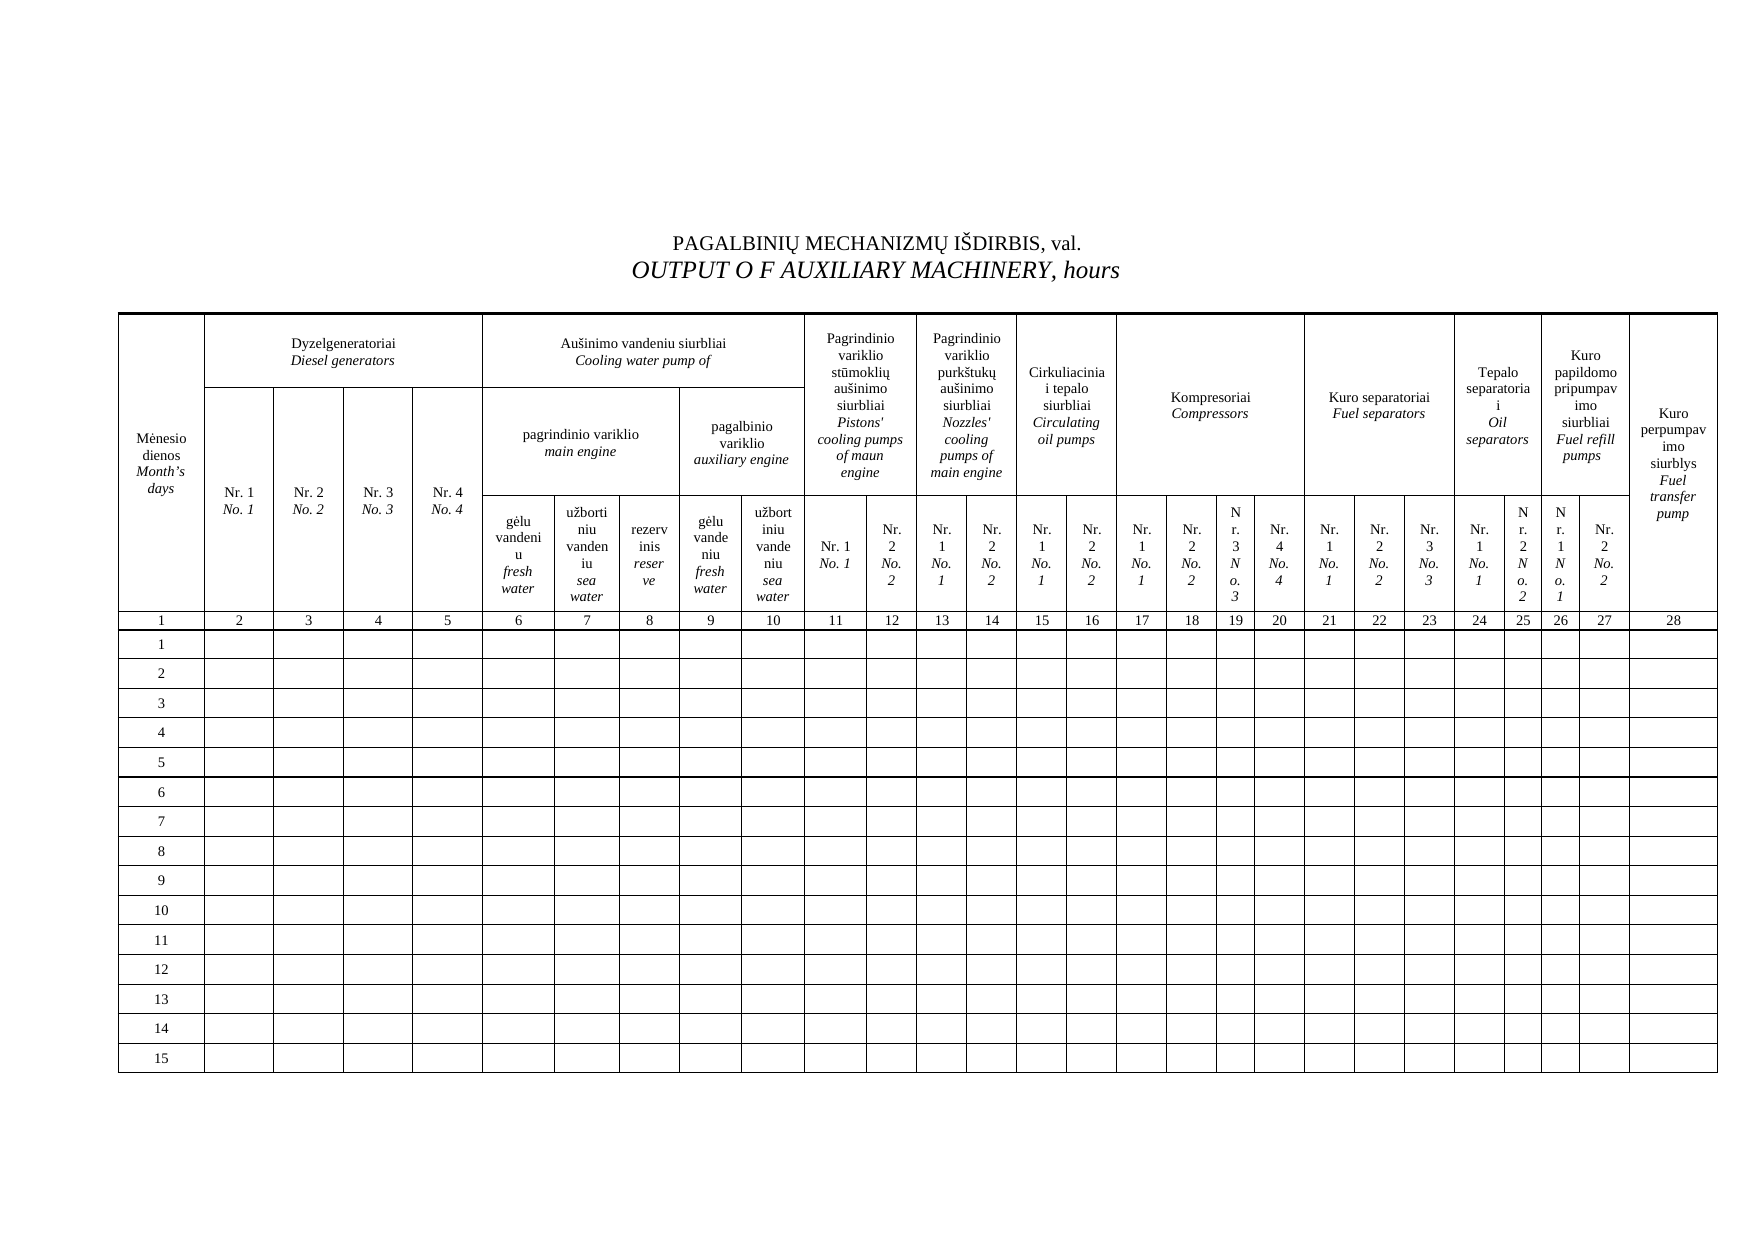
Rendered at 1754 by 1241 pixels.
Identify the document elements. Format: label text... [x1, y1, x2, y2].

table_cell [483, 689, 554, 717]
table_cell 23 [1405, 612, 1454, 628]
table_cell [805, 955, 866, 983]
table_cell [1017, 689, 1066, 717]
table_cell [1580, 925, 1629, 954]
table_cell [1505, 1044, 1541, 1072]
table_cell [1455, 631, 1504, 658]
table_cell [1405, 718, 1454, 747]
table_cell Nr. 2 No. 2 [1580, 496, 1629, 611]
table_cell [413, 896, 482, 924]
table_cell [413, 659, 482, 688]
table_cell [1305, 748, 1354, 776]
table_cell [1630, 689, 1717, 717]
table_cell [1405, 1044, 1454, 1072]
table_cell Nr. 2 No. 2 [1067, 496, 1116, 611]
table_cell 5 [119, 748, 204, 776]
table_cell [1017, 807, 1066, 836]
table_cell 19 [1217, 612, 1254, 628]
table_cell [1217, 925, 1254, 954]
table_cell [805, 778, 866, 806]
table_cell [805, 866, 866, 895]
table_cell [205, 718, 273, 747]
table_cell [1217, 689, 1254, 717]
text OUTPUT O F AUXILIARY MACHINERY, hours [118, 255, 1636, 283]
table_cell [1067, 955, 1116, 983]
table_cell [1505, 866, 1541, 895]
table_cell [1355, 1044, 1404, 1072]
table_cell [1217, 955, 1254, 983]
table_cell [742, 718, 804, 747]
table_cell [1505, 925, 1541, 954]
table_cell [1255, 925, 1304, 954]
table_cell [1505, 659, 1541, 688]
table_cell [413, 807, 482, 836]
table_cell [1305, 985, 1354, 1013]
table_cell [1305, 925, 1354, 954]
table_cell [1542, 807, 1579, 836]
table_cell [867, 955, 916, 983]
table_cell 25 [1505, 612, 1541, 628]
table_cell [205, 896, 273, 924]
table_cell [344, 837, 412, 865]
table_cell [1630, 631, 1717, 658]
table_cell [867, 985, 916, 1013]
table_cell [1017, 1044, 1066, 1072]
table_cell [1167, 659, 1216, 688]
table_cell [1630, 955, 1717, 983]
table_cell [1542, 1044, 1579, 1072]
table_cell [1117, 866, 1166, 895]
table_cell [413, 925, 482, 954]
table_cell [867, 1044, 916, 1072]
table_cell 27 [1580, 612, 1629, 628]
table_cell [413, 866, 482, 895]
table_cell [1542, 985, 1579, 1013]
table_cell [413, 1044, 482, 1072]
table_cell [1542, 631, 1579, 658]
table_cell [1117, 748, 1166, 776]
table_cell [1305, 896, 1354, 924]
table_cell [917, 778, 966, 806]
table_cell [1355, 807, 1404, 836]
table_cell [274, 866, 343, 895]
table_cell [1355, 659, 1404, 688]
table_cell [967, 896, 1016, 924]
table_header Kuro perpumpavimo siurblys Fuel transfer pump [1630, 315, 1717, 611]
table_cell [1255, 896, 1304, 924]
table_cell [742, 1044, 804, 1072]
table_cell [1355, 689, 1404, 717]
table_cell [805, 1044, 866, 1072]
table_cell [917, 807, 966, 836]
table_cell [205, 866, 273, 895]
table_cell 6 [483, 612, 554, 628]
table_cell [344, 659, 412, 688]
table_cell [274, 1014, 343, 1043]
table_cell [1067, 659, 1116, 688]
table_cell Nr. 1 No. 1 [1542, 496, 1579, 611]
table_cell [1305, 778, 1354, 806]
table_cell [555, 718, 619, 747]
table_cell [1355, 955, 1404, 983]
table_cell [1505, 955, 1541, 983]
table_cell [917, 718, 966, 747]
table_cell [483, 748, 554, 776]
table_cell [274, 896, 343, 924]
table_cell [1255, 955, 1304, 983]
table_cell [413, 837, 482, 865]
table_cell Nr. 3 No. 3 [344, 388, 412, 611]
table_cell [1305, 631, 1354, 658]
table_cell [1542, 748, 1579, 776]
table_cell [274, 689, 343, 717]
table_cell [917, 631, 966, 658]
table_cell [1017, 896, 1066, 924]
table_cell [1455, 955, 1504, 983]
table_cell [205, 807, 273, 836]
table_cell [1117, 896, 1166, 924]
table_cell [205, 925, 273, 954]
table_cell [1505, 807, 1541, 836]
table_cell [344, 925, 412, 954]
table_cell [680, 689, 741, 717]
table_cell [483, 866, 554, 895]
table_cell Nr. 1 No. 1 [917, 496, 966, 611]
table_cell [344, 985, 412, 1013]
table_cell [1255, 659, 1304, 688]
table_cell [483, 985, 554, 1013]
table_cell [1017, 778, 1066, 806]
table_cell [344, 718, 412, 747]
table_cell [483, 955, 554, 983]
table_cell [1217, 748, 1254, 776]
table_cell [917, 866, 966, 895]
table_cell [1455, 925, 1504, 954]
table_cell [1405, 689, 1454, 717]
table_cell [413, 1014, 482, 1043]
table_cell [1117, 955, 1166, 983]
table_cell [917, 1044, 966, 1072]
table_cell [274, 955, 343, 983]
table_cell [1217, 659, 1254, 688]
table_cell [917, 748, 966, 776]
table_cell [413, 718, 482, 747]
table_cell [1305, 807, 1354, 836]
table_cell [1255, 748, 1304, 776]
table_cell [483, 1014, 554, 1043]
table_cell [1255, 631, 1304, 658]
table_cell [867, 866, 916, 895]
table_cell [1067, 631, 1116, 658]
table_cell [1455, 718, 1504, 747]
table_cell [555, 925, 619, 954]
table_cell [1217, 718, 1254, 747]
table_cell [742, 1014, 804, 1043]
table_header Pagrindinio variklio purkštukų aušinimo siurbliai Nozzles' cooling pumps of main engine [917, 315, 1016, 495]
table_cell 9 [680, 612, 741, 628]
table_cell [1255, 837, 1304, 865]
table_cell [1580, 985, 1629, 1013]
table_cell [1067, 985, 1116, 1013]
table_cell [1355, 718, 1404, 747]
table_cell [1017, 925, 1066, 954]
table_cell [1167, 837, 1216, 865]
table_cell 26 [1542, 612, 1579, 628]
table_cell [555, 985, 619, 1013]
table_cell [742, 925, 804, 954]
table_cell [1542, 837, 1579, 865]
table_cell [1580, 896, 1629, 924]
table_cell [1167, 1044, 1216, 1072]
table_cell 4 [344, 612, 412, 628]
table_header Tepalo separatoriai Oil separators [1455, 315, 1541, 495]
table_cell [483, 1044, 554, 1072]
table_cell [1455, 778, 1504, 806]
table_cell [680, 631, 741, 658]
table_cell [1580, 659, 1629, 688]
table_cell [867, 748, 916, 776]
table_cell [1167, 689, 1216, 717]
table_cell Nr. 1 No. 1 [1305, 496, 1354, 611]
table_cell [680, 778, 741, 806]
table_cell [1117, 659, 1166, 688]
table_cell [555, 837, 619, 865]
table_cell [1017, 837, 1066, 865]
table_cell Nr. 1 No. 1 [1455, 496, 1504, 611]
table_cell [1305, 1014, 1354, 1043]
table_cell [1455, 837, 1504, 865]
table_cell [620, 837, 679, 865]
table_cell [1217, 807, 1254, 836]
table_cell [205, 837, 273, 865]
table_cell [274, 837, 343, 865]
table_cell [1117, 1014, 1166, 1043]
table_cell [1305, 1044, 1354, 1072]
table_cell [680, 866, 741, 895]
table_cell 11 [805, 612, 866, 628]
table_cell [1505, 689, 1541, 717]
table_cell [555, 807, 619, 836]
table_cell [413, 631, 482, 658]
table_cell [1542, 896, 1579, 924]
table_cell Nr. 1 No. 1 [1117, 496, 1166, 611]
table_cell [680, 807, 741, 836]
table_cell [1355, 631, 1404, 658]
table_cell [555, 1044, 619, 1072]
table_cell [1542, 689, 1579, 717]
table_cell gėlu vandeniu fresh water [680, 496, 741, 611]
table_cell [1630, 837, 1717, 865]
table_cell [1630, 659, 1717, 688]
table_cell [1017, 955, 1066, 983]
table_cell [1067, 896, 1116, 924]
table_cell [1542, 955, 1579, 983]
table_cell 10 [119, 896, 204, 924]
table_cell [1117, 925, 1166, 954]
table_cell [1455, 866, 1504, 895]
table_cell [867, 1014, 916, 1043]
table_cell [274, 659, 343, 688]
table_cell [274, 1044, 343, 1072]
table_cell [1067, 866, 1116, 895]
table_cell 14 [967, 612, 1016, 628]
table_cell [1255, 807, 1304, 836]
table_cell [742, 837, 804, 865]
table_cell [1167, 807, 1216, 836]
table_cell [967, 955, 1016, 983]
table_cell [1542, 866, 1579, 895]
table_cell [274, 807, 343, 836]
table_cell 8 [119, 837, 204, 865]
table_cell [742, 985, 804, 1013]
table_cell [1355, 866, 1404, 895]
table_cell [1630, 925, 1717, 954]
table_cell [555, 659, 619, 688]
table_cell [620, 659, 679, 688]
table_cell [867, 631, 916, 658]
table_cell [1630, 985, 1717, 1013]
table_cell [967, 925, 1016, 954]
table_cell [680, 1044, 741, 1072]
table_cell [917, 925, 966, 954]
table_cell [1580, 778, 1629, 806]
table_cell [1117, 985, 1166, 1013]
table_cell [1305, 689, 1354, 717]
table_cell [1117, 837, 1166, 865]
table_cell 3 [274, 612, 343, 628]
table_cell [1405, 748, 1454, 776]
table_header Pagrindinio variklio stūmoklių aušinimo siurbliai Pistons' cooling pumps of maun engine [805, 315, 916, 495]
table_cell [1580, 955, 1629, 983]
table_cell [205, 955, 273, 983]
table_cell [1455, 689, 1504, 717]
table_cell [742, 896, 804, 924]
table_cell [274, 748, 343, 776]
table_header Aušinimo vandeniu siurbliai Cooling water pump of [483, 315, 804, 387]
table_cell [1255, 1044, 1304, 1072]
table_cell Nr. 2 No. 2 [274, 388, 343, 611]
table_cell [205, 748, 273, 776]
table_cell [1117, 631, 1166, 658]
table_cell [742, 689, 804, 717]
table_cell [1580, 837, 1629, 865]
table_cell [1305, 718, 1354, 747]
table_cell [967, 837, 1016, 865]
table_cell [205, 1044, 273, 1072]
table_cell [1255, 689, 1304, 717]
table_cell [1217, 985, 1254, 1013]
table_cell [967, 1044, 1016, 1072]
table_cell 8 [620, 612, 679, 628]
table_cell [742, 631, 804, 658]
table_cell [620, 778, 679, 806]
table_cell [483, 807, 554, 836]
table_cell [967, 1014, 1016, 1043]
table_cell [1580, 718, 1629, 747]
table_cell [1355, 748, 1404, 776]
table_cell Nr. 4 No. 4 [413, 388, 482, 611]
table_cell [1217, 631, 1254, 658]
table_cell [1455, 1044, 1504, 1072]
table_cell [1580, 1044, 1629, 1072]
table_cell [1542, 1014, 1579, 1043]
table_cell [680, 955, 741, 983]
table_cell [1505, 718, 1541, 747]
table_cell [1067, 1044, 1116, 1072]
table_cell [205, 631, 273, 658]
table_cell [1017, 866, 1066, 895]
table_cell [805, 837, 866, 865]
table_cell [1167, 631, 1216, 658]
table_cell [1217, 837, 1254, 865]
table_cell [1255, 718, 1304, 747]
table_cell 16 [1067, 612, 1116, 628]
table_cell [967, 985, 1016, 1013]
table_cell [413, 748, 482, 776]
table_cell [1630, 896, 1717, 924]
table_cell [867, 896, 916, 924]
table_header Kuro papildomo pripumpavimo siurbliai Fuel refill pumps [1542, 315, 1629, 495]
table_cell [1505, 631, 1541, 658]
table_cell Nr. 4 No. 4 [1255, 496, 1304, 611]
table_cell [1505, 837, 1541, 865]
table_cell [867, 659, 916, 688]
table_cell [805, 631, 866, 658]
table_cell [344, 866, 412, 895]
table_cell [1405, 778, 1454, 806]
table_cell [917, 955, 966, 983]
table_cell [1580, 689, 1629, 717]
table_cell Nr. 2 No. 2 [1505, 496, 1541, 611]
table_cell [483, 896, 554, 924]
table_header Cirkuliaciniai tepalo siurbliai Circulating oil pumps [1017, 315, 1116, 495]
table_cell [967, 689, 1016, 717]
table_cell [1405, 925, 1454, 954]
table_cell [274, 778, 343, 806]
table_cell [620, 807, 679, 836]
table_cell [205, 1014, 273, 1043]
table_cell Nr. 3 No. 3 [1217, 496, 1254, 611]
table_cell [1017, 631, 1066, 658]
table_cell [1067, 807, 1116, 836]
table_cell [867, 689, 916, 717]
table_cell [742, 748, 804, 776]
table_cell [483, 837, 554, 865]
table_cell [805, 1014, 866, 1043]
table_cell [1255, 778, 1304, 806]
table_cell [1542, 659, 1579, 688]
table_cell [1255, 1014, 1304, 1043]
table_cell [967, 631, 1016, 658]
table_cell [555, 689, 619, 717]
table_cell [344, 631, 412, 658]
table_header Kuro separatoriai Fuel separators [1305, 315, 1454, 495]
table_cell [805, 807, 866, 836]
table_cell 14 [119, 1014, 204, 1043]
table_cell Nr. 2 No. 2 [1167, 496, 1216, 611]
table_cell [805, 985, 866, 1013]
table_cell [620, 925, 679, 954]
table_cell [1167, 718, 1216, 747]
table_cell [555, 1014, 619, 1043]
table_cell [205, 778, 273, 806]
table_cell [680, 896, 741, 924]
table_cell [680, 985, 741, 1013]
table_cell [1505, 985, 1541, 1013]
table_cell [805, 896, 866, 924]
table_cell [344, 896, 412, 924]
table_cell [620, 1014, 679, 1043]
table_cell [1217, 1014, 1254, 1043]
table_cell [680, 925, 741, 954]
table_cell [1455, 896, 1504, 924]
table_cell [1355, 896, 1404, 924]
table_cell [413, 689, 482, 717]
table_cell [1542, 778, 1579, 806]
table_cell 9 [119, 866, 204, 895]
table_cell [483, 778, 554, 806]
table_cell [620, 631, 679, 658]
table_cell [1405, 896, 1454, 924]
table_cell [1017, 1014, 1066, 1043]
table_cell [1017, 985, 1066, 1013]
table_cell [1305, 659, 1354, 688]
table_cell [483, 631, 554, 658]
table_cell [1305, 837, 1354, 865]
table_cell gėlu vandeniu fresh water [483, 496, 554, 611]
table_cell [1017, 718, 1066, 747]
table_cell [205, 985, 273, 1013]
table_cell [620, 866, 679, 895]
table_cell 13 [917, 612, 966, 628]
table_cell [344, 955, 412, 983]
table_cell [967, 807, 1016, 836]
table_cell [917, 985, 966, 1013]
table_cell [967, 778, 1016, 806]
table_cell 20 [1255, 612, 1304, 628]
table_cell 7 [555, 612, 619, 628]
table_cell [205, 659, 273, 688]
table_cell Nr. 2 No. 2 [867, 496, 916, 611]
table_header Kompresoriai Compressors [1117, 315, 1304, 495]
table_cell [867, 837, 916, 865]
table_cell [1630, 778, 1717, 806]
table_cell [1630, 1044, 1717, 1072]
table_cell [1505, 778, 1541, 806]
table_cell [917, 659, 966, 688]
table_cell [1067, 925, 1116, 954]
table_cell [742, 955, 804, 983]
table_cell [1117, 718, 1166, 747]
table_cell 18 [1167, 612, 1216, 628]
table_cell [805, 925, 866, 954]
table_cell [917, 896, 966, 924]
table_cell [1067, 1014, 1116, 1043]
table_cell 17 [1117, 612, 1166, 628]
table_cell 12 [119, 955, 204, 983]
table_cell [555, 778, 619, 806]
table_cell [1117, 778, 1166, 806]
table_cell [1167, 985, 1216, 1013]
table_cell [620, 689, 679, 717]
table_cell 2 [119, 659, 204, 688]
table_cell Nr. 1 No. 1 [805, 496, 866, 611]
table_cell 6 [119, 778, 204, 806]
table_cell 1 [119, 612, 204, 628]
table_cell [620, 1044, 679, 1072]
table_cell [1630, 718, 1717, 747]
table_cell 4 [119, 718, 204, 747]
table_cell užbortiniu vandeniu sea water [555, 496, 619, 611]
table_cell [1405, 659, 1454, 688]
table_cell [967, 748, 1016, 776]
text PAGALBINIŲ MECHANIZMŲ IŠDIRBIS, val. [118, 231, 1636, 255]
table_cell 13 [119, 985, 204, 1013]
table_cell [620, 748, 679, 776]
table_cell [1017, 748, 1066, 776]
table_cell [1217, 1044, 1254, 1072]
table_cell [680, 1014, 741, 1043]
table_cell pagrindinio variklio main engine [483, 388, 679, 495]
table_cell [867, 807, 916, 836]
table_cell [742, 866, 804, 895]
table_cell [1167, 896, 1216, 924]
table_cell [1580, 631, 1629, 658]
table_cell [1455, 659, 1504, 688]
table_cell [1067, 837, 1116, 865]
table_cell [205, 689, 273, 717]
table_cell [1305, 866, 1354, 895]
table_cell [413, 955, 482, 983]
table_cell 24 [1455, 612, 1504, 628]
table_cell [1580, 1014, 1629, 1043]
table_cell 3 [119, 689, 204, 717]
table_cell [680, 748, 741, 776]
table_cell 15 [1017, 612, 1066, 628]
table_cell [742, 778, 804, 806]
table_cell [1355, 925, 1404, 954]
table_cell [1117, 689, 1166, 717]
table_cell [680, 718, 741, 747]
table_cell [967, 718, 1016, 747]
table_cell [1405, 1014, 1454, 1043]
table_cell [1455, 985, 1504, 1013]
table_cell [1355, 778, 1404, 806]
table_cell rezervinis reserve [620, 496, 679, 611]
table_cell [917, 689, 966, 717]
table_cell [1630, 748, 1717, 776]
table_cell 11 [119, 925, 204, 954]
table_cell 1 [119, 631, 204, 658]
table_cell [344, 689, 412, 717]
table_cell [1405, 631, 1454, 658]
table_cell [1542, 718, 1579, 747]
table_cell [1305, 955, 1354, 983]
table_cell [1117, 807, 1166, 836]
table_cell [620, 955, 679, 983]
table_cell [867, 718, 916, 747]
table_cell 21 [1305, 612, 1354, 628]
table_cell [1455, 807, 1504, 836]
table_cell [867, 925, 916, 954]
table_cell [1167, 748, 1216, 776]
table_cell [620, 985, 679, 1013]
table_cell [1217, 778, 1254, 806]
table_cell [1630, 1014, 1717, 1043]
table_cell [805, 748, 866, 776]
table_cell [1405, 807, 1454, 836]
table_cell [1542, 925, 1579, 954]
table_cell Nr. 2 No. 2 [1355, 496, 1404, 611]
table_cell [344, 1044, 412, 1072]
table_cell [555, 866, 619, 895]
table_cell [680, 659, 741, 688]
table_cell [1067, 748, 1116, 776]
table_cell 22 [1355, 612, 1404, 628]
table_cell [1405, 837, 1454, 865]
table_cell [1167, 1014, 1216, 1043]
table_cell [680, 837, 741, 865]
table_cell 12 [867, 612, 916, 628]
table_cell [967, 659, 1016, 688]
table_cell Nr. 3 No. 3 [1405, 496, 1454, 611]
table_cell 7 [119, 807, 204, 836]
table_cell 2 [205, 612, 273, 628]
table_cell užbortiniu vandeniu sea water [742, 496, 804, 611]
table_cell 28 [1630, 612, 1717, 628]
table_cell [742, 807, 804, 836]
table_cell [917, 1014, 966, 1043]
table_cell [274, 718, 343, 747]
table_cell [1167, 866, 1216, 895]
table_cell [483, 925, 554, 954]
table_cell [274, 631, 343, 658]
table_cell [555, 631, 619, 658]
table_cell [1067, 689, 1116, 717]
table_cell [413, 985, 482, 1013]
table_cell [1580, 807, 1629, 836]
table_cell [805, 718, 866, 747]
table_cell [1630, 807, 1717, 836]
table_cell [1217, 896, 1254, 924]
table_cell [344, 1014, 412, 1043]
table_cell 15 [119, 1044, 204, 1072]
table_cell [1455, 748, 1504, 776]
table_cell [1217, 866, 1254, 895]
table_cell [917, 837, 966, 865]
table_cell [555, 748, 619, 776]
table_cell 5 [413, 612, 482, 628]
table_cell Nr. 1 No. 1 [1017, 496, 1066, 611]
table_cell 10 [742, 612, 804, 628]
table_cell [1405, 955, 1454, 983]
table_cell [1355, 985, 1404, 1013]
table_cell [967, 866, 1016, 895]
table_header Dyzelgeneratoriai Diesel generators [205, 315, 482, 387]
table_cell [805, 689, 866, 717]
table_cell [274, 925, 343, 954]
table_header Mėnesio dienos Month’s days [119, 315, 204, 611]
table_cell [1117, 1044, 1166, 1072]
table_cell [742, 659, 804, 688]
table_cell [1455, 1014, 1504, 1043]
table_cell [1355, 1014, 1404, 1043]
table_cell [1580, 866, 1629, 895]
table_cell [483, 718, 554, 747]
table_cell [1067, 778, 1116, 806]
table_cell [805, 659, 866, 688]
table_cell [1505, 748, 1541, 776]
table_cell [867, 778, 916, 806]
table_cell [1167, 955, 1216, 983]
table_cell [1580, 748, 1629, 776]
table_cell [620, 718, 679, 747]
table_cell [1355, 837, 1404, 865]
table_cell [344, 748, 412, 776]
table_cell [1405, 866, 1454, 895]
table_cell [344, 778, 412, 806]
table_cell pagalbinio variklio auxiliary engine [680, 388, 804, 495]
table_cell [1255, 866, 1304, 895]
table_cell [344, 807, 412, 836]
table_cell [1630, 866, 1717, 895]
table_cell [413, 778, 482, 806]
table_cell [1505, 896, 1541, 924]
table_cell [1067, 718, 1116, 747]
table_cell [620, 896, 679, 924]
table_cell [1505, 1014, 1541, 1043]
table_cell [555, 896, 619, 924]
table_cell [1255, 985, 1304, 1013]
table_cell [1167, 925, 1216, 954]
table_cell [274, 985, 343, 1013]
table_cell [1017, 659, 1066, 688]
table_cell [1405, 985, 1454, 1013]
table_cell [1167, 778, 1216, 806]
table_cell Nr. 2 No. 2 [967, 496, 1016, 611]
table_cell [555, 955, 619, 983]
table_cell [483, 659, 554, 688]
table_cell Nr. 1 No. 1 [205, 388, 273, 611]
